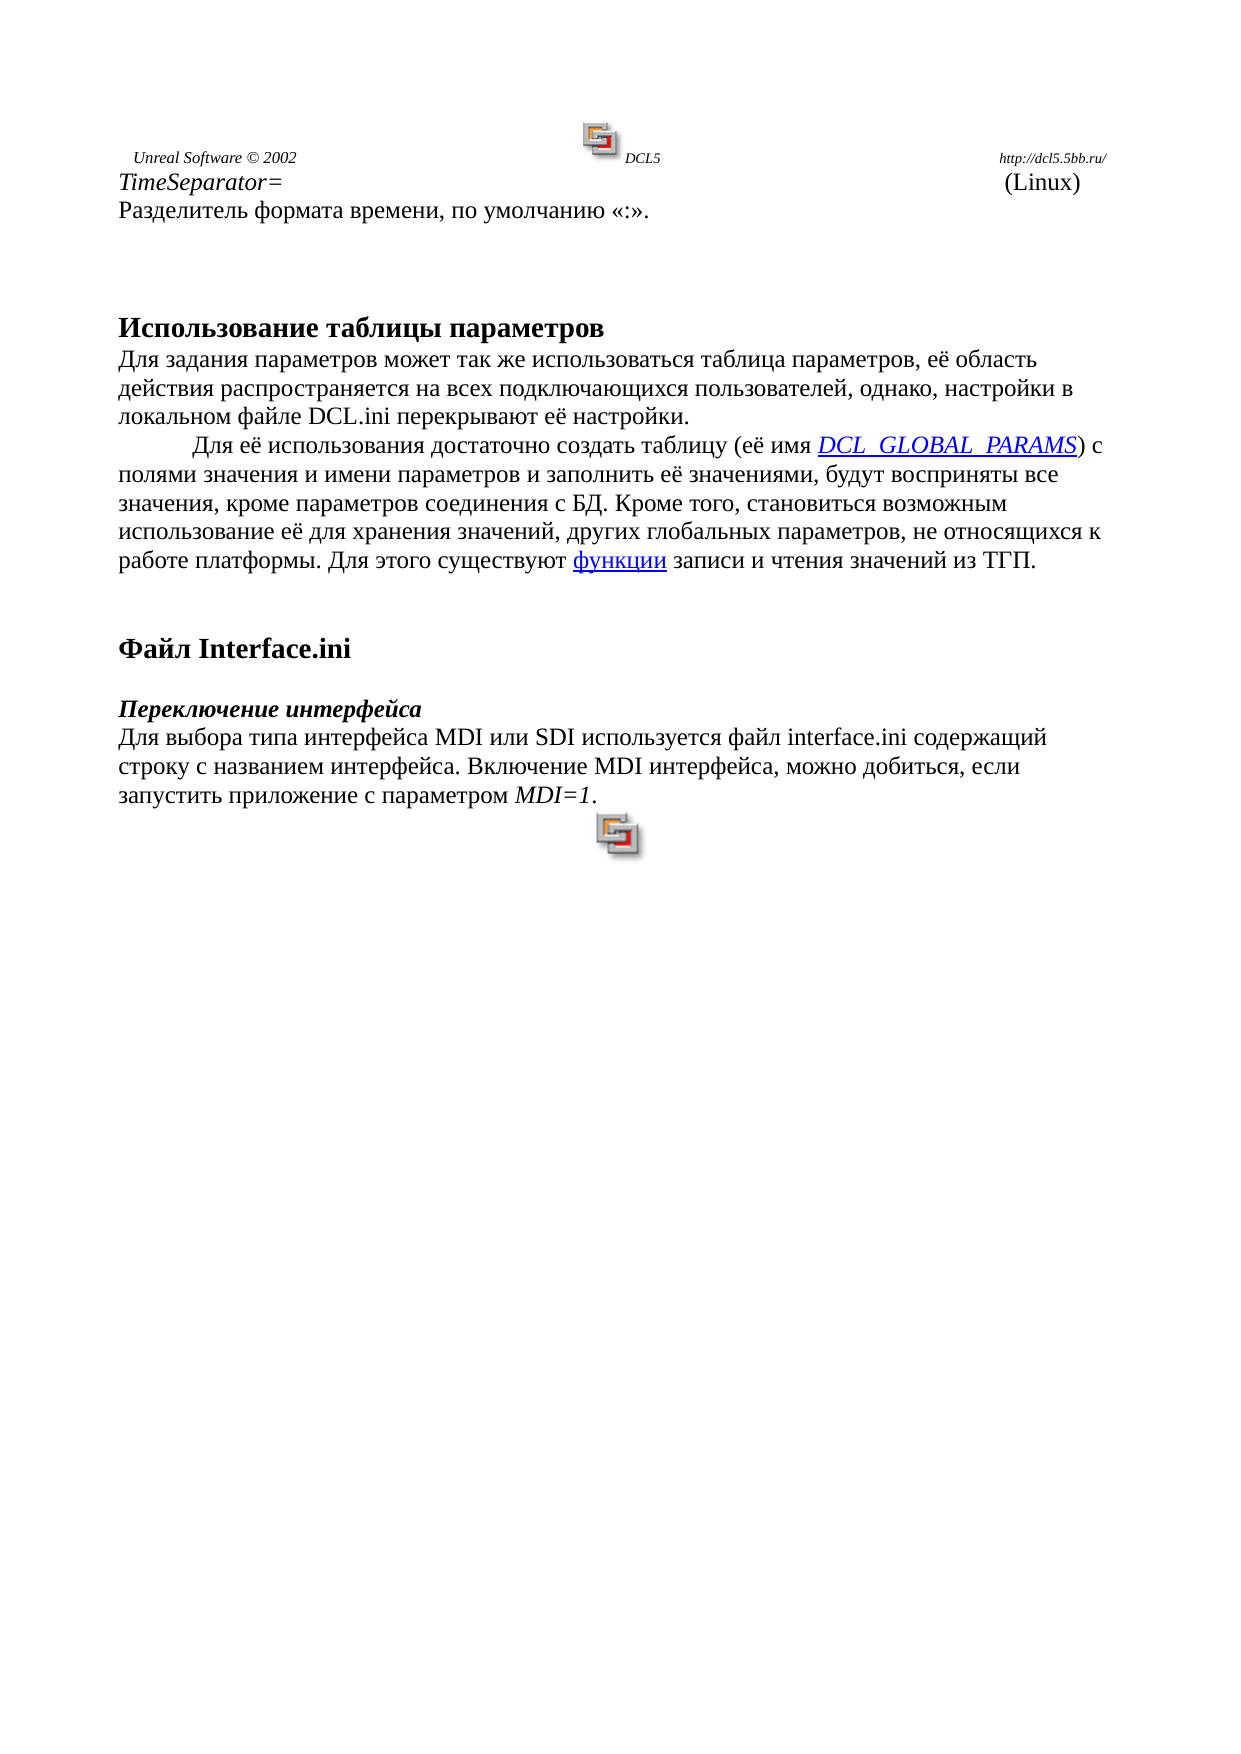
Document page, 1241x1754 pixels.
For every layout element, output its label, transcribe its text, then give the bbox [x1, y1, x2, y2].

subtitle Переключение интерфейса [118, 694, 1122, 722]
text Для задания параметров может так же использоваться таблица параметров, её область действия распространяется на всех подключающихся пользователей, однако, настройки в локальном файле DCL.ini перекрывают её настройки. [118, 344, 1122, 430]
text Разделитель формата времени, по умолчанию «:». [118, 195, 1122, 224]
text Для её использования достаточно создать таблицу (её имя DCL_GLOBAL_PARAMS) с полями значения и имени параметров и заполнить её значениями, будут восприняты все значения, кроме параметров соединения с БД. Кроме того, становиться возможным использование её для хранения значений, других глобальных параметров, не относящихся к работе платформы. Для этого существуют функции записи и чтения значений из ТГП. [118, 430, 1122, 574]
picture [579, 118, 625, 164]
text TimeSeparator= (Linux) [118, 167, 1122, 195]
text Использование таблицы параметров [118, 310, 1122, 344]
text Для выбора типа интерфейса MDI или SDI используется файл interface.ini содержащий строку с названием интерфейса. Включение MDI интерфейса, можно добиться, если запустить приложение с параметром MDI=1. [118, 722, 1122, 809]
picture [592, 808, 649, 866]
text Файл Interface.ini [118, 631, 1122, 665]
